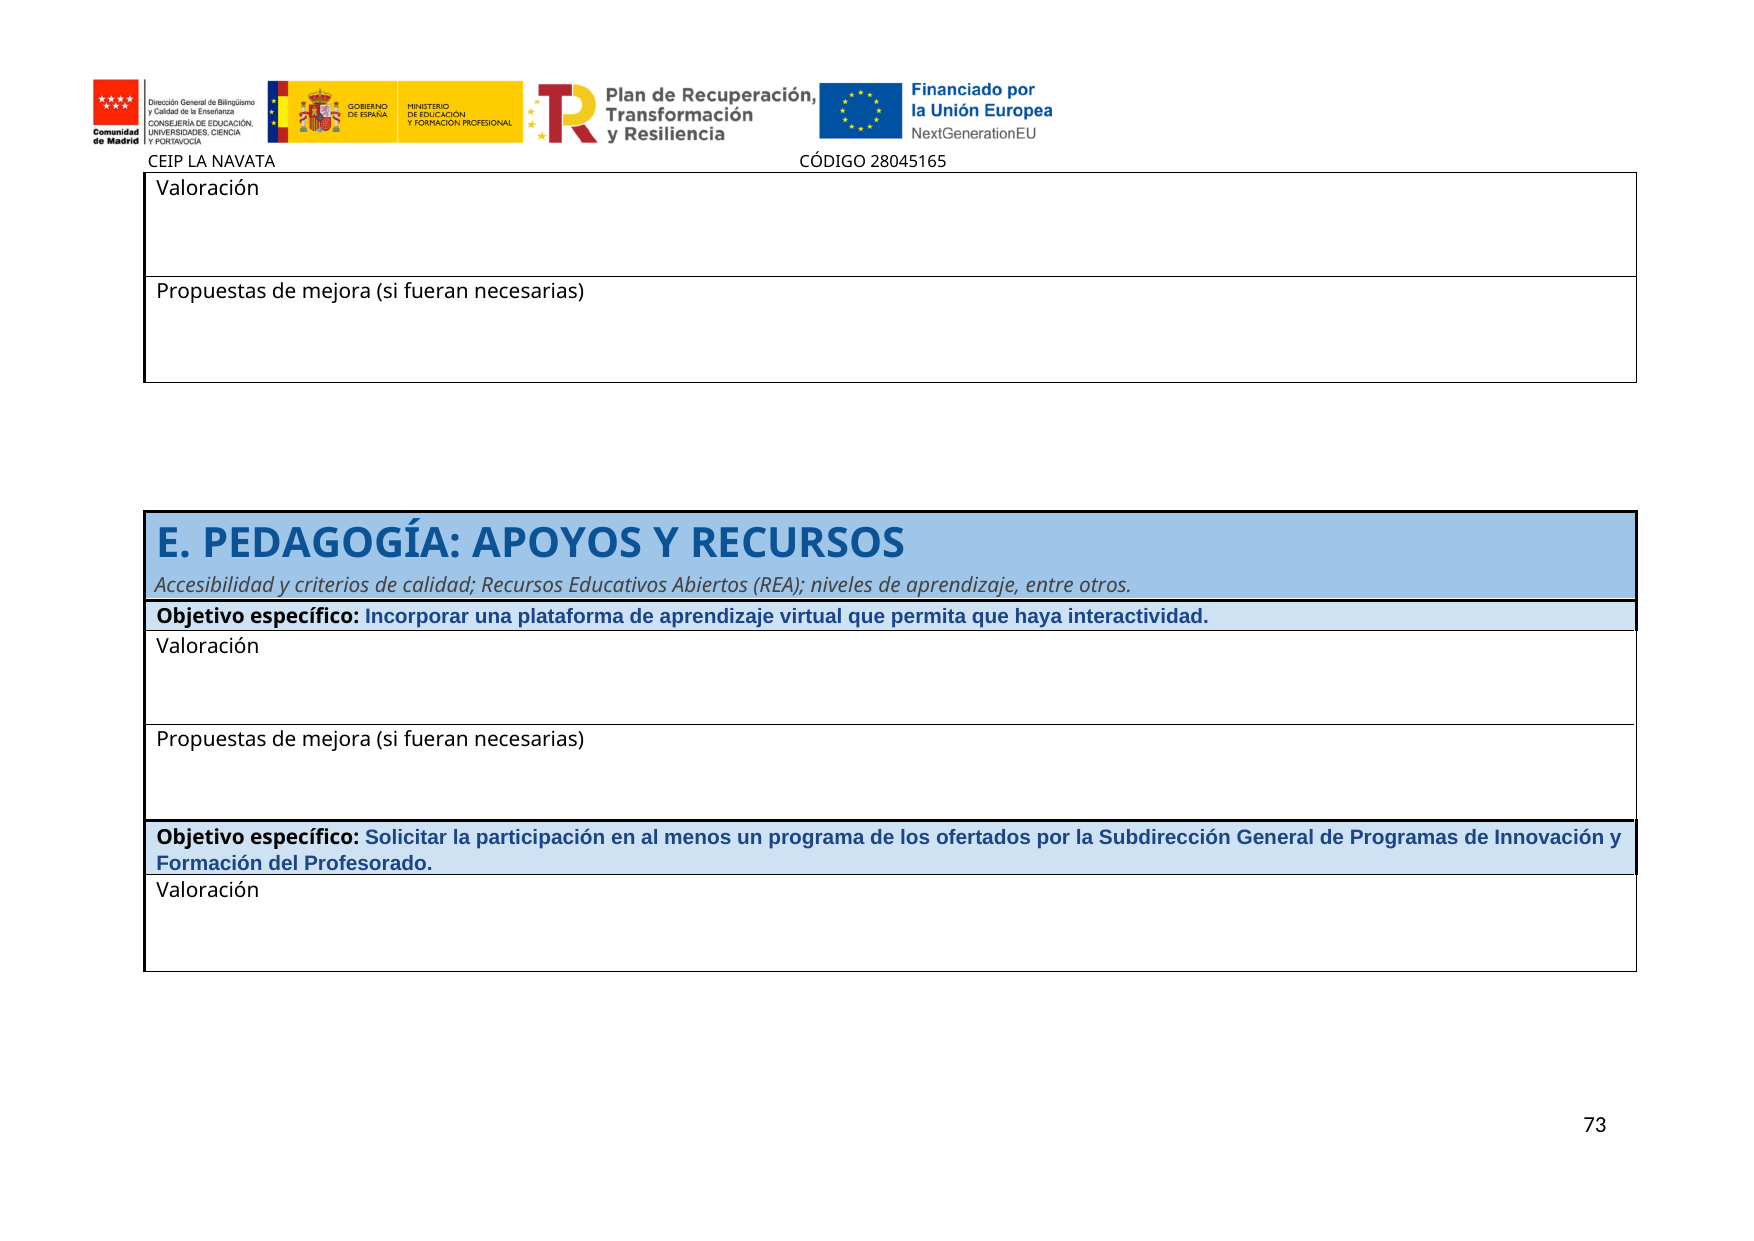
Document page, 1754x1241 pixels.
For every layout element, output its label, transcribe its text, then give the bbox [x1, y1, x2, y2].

table_cell Objetivo específico: Incorporar una plataforma de aprendizaje virtual que permita que haya interactividad. [146, 602, 1635, 630]
table_cell Valoración [146, 173, 1636, 276]
table_cell Propuestas de mejora (si fueran necesarias) [146, 277, 1636, 382]
table_cell Objetivo específico: Solicitar la participación en al menos un programa de los ofertados por la Subdirección General de Programas de Innovación y Formación del Profesorado. [146, 819, 1635, 874]
table_header E. PEDAGOGÍA: APOYOS Y RECURSOS Accesibilidad y criterios de calidad; Recursos Educativos Abiertos (REA); niveles de aprendizaje, entre otros. [146, 513, 1635, 598]
table_cell Valoración [146, 874, 1636, 971]
table_cell Valoración [146, 630, 1636, 723]
picture [88, 73, 1056, 150]
table_cell Propuestas de mejora (si fueran necesarias) [146, 724, 1636, 819]
